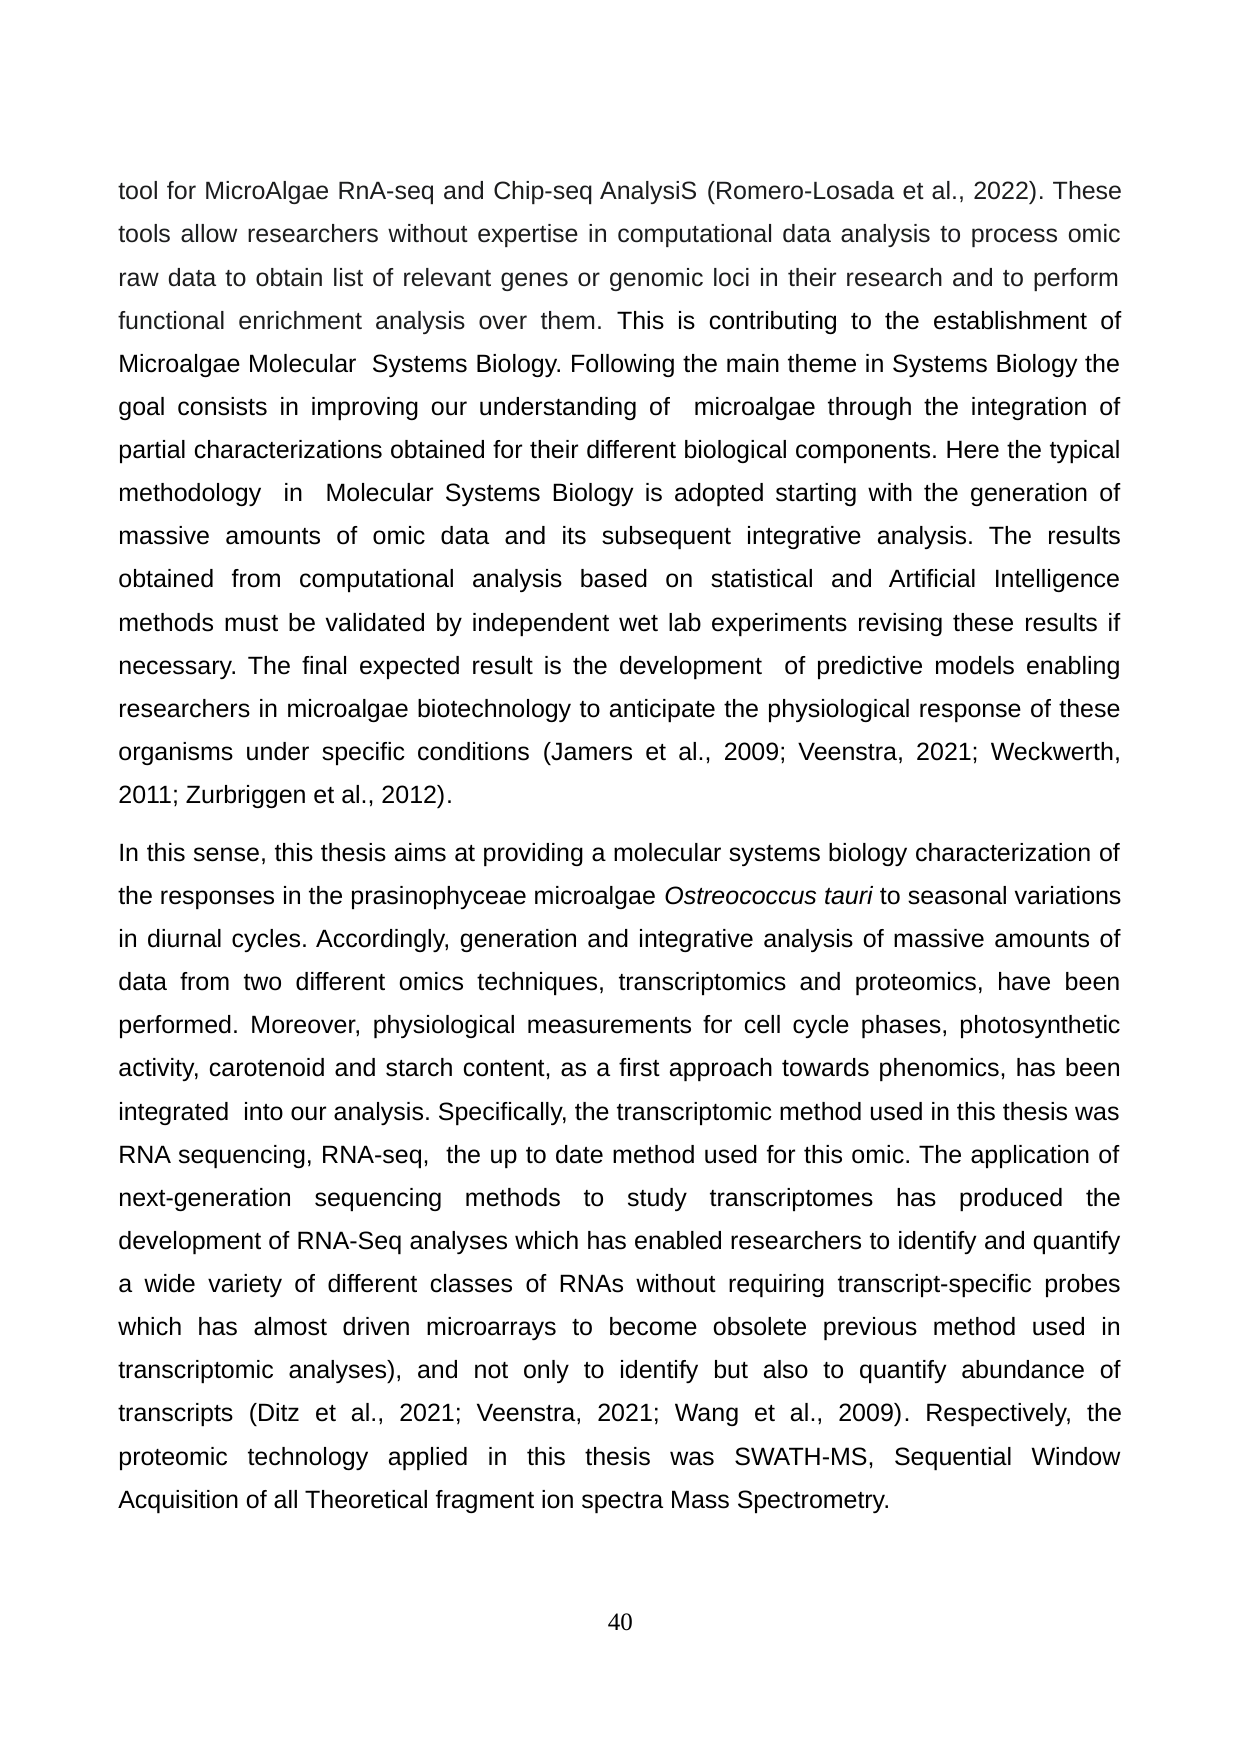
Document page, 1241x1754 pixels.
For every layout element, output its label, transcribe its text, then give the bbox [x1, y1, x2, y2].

text In this sense, this thesis aims at providing a molecular systems biology characterization of the responses in the prasinophyceae microalgae Ostreococcus tauri to seasonal variations in diurnal cycles. Accordingly, generation and integrative analysis of massive amounts of data from two different omics techniques, transcriptomics and proteomics, have been performed. Moreover, physiological measurements for cell cycle phases, photosynthetic activity, carotenoid and starch content, as a first approach towards phenomics, has been integrated into our analysis. Specifically, the transcriptomic method used in this thesis was RNA sequencing, RNA-seq, the up to date method used for this omic. The application of next-generation sequencing methods to study transcriptomes has produced the development of RNA-Seq analyses which has enabled researchers to identify and quantify a wide variety of different classes of RNAs without requiring transcript-specific probes which has almost driven microarrays to become obsolete previous method used in transcriptomic analyses), and not only to identify but also to quantify abundance of transcripts (Ditz et al., 2021; Veenstra, 2021; Wang et al., 2009)⁠. Respectively, the proteomic technology applied in this thesis was SWATH-MS, Sequential Window Acquisition of all Theoretical fragment ion spectra Mass Spectrometry. [118, 838, 1122, 1513]
text tool for MicroAlgae RnA-seq and Chip-seq AnalysiS (Romero-Losada et al., 2022)⁠. These tools allow researchers without expertise in computational data analysis to process omic raw data to obtain list of relevant genes or genomic loci in their research and to perform functional enrichment analysis over them. This is contributing to the establishment of Microalgae Molecular Systems Biology. Following the main theme in Systems Biology the goal consists in improving our understanding of microalgae through the integration of partial characterizations obtained for their different biological components. Here the typical methodology in Molecular Systems Biology is adopted starting with the generation of massive amounts of omic data and its subsequent integrative analysis. The results obtained from computational analysis based on statistical and Artificial Intelligence methods must be validated by independent wet lab experiments revising these results if necessary. The final expected result is the development of predictive models enabling researchers in microalgae biotechnology to anticipate the physiological response of these organisms under specific conditions (Jamers et al., 2009; Veenstra, 2021; Weckwerth, 2011; Zurbriggen et al., 2012)⁠. [118, 176, 1122, 809]
